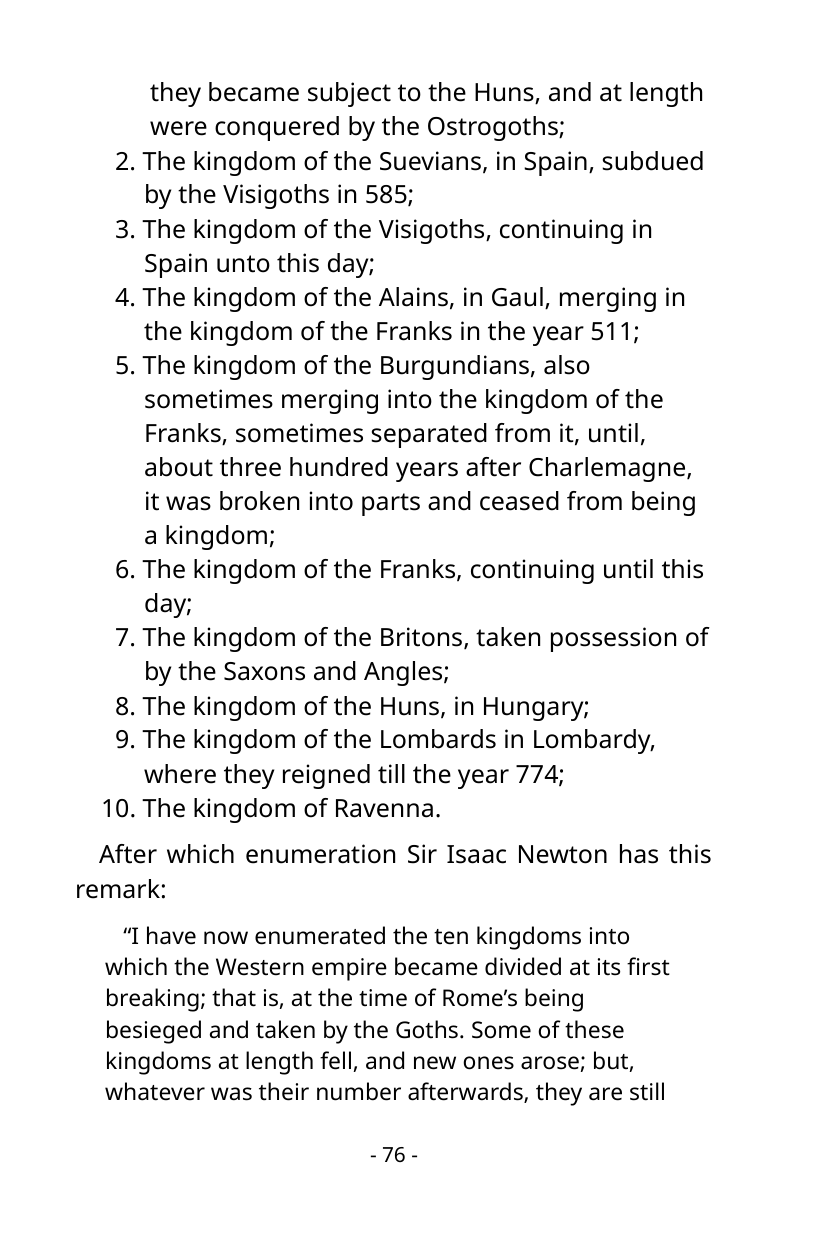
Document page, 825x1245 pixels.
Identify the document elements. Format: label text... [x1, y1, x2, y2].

list The kingdom of the Visigoths, continuing in Spain unto this day; [142, 211, 712, 279]
text After which enumeration Sir Isaac Newton has this remark: [75, 836, 712, 906]
list they became subject to the Huns, and at length were conquered by the Ostrogoths; [150, 75, 712, 143]
list The kingdom of the Alains, in Gaul, merging in the kingdom of the Franks in the year 511; [142, 279, 712, 347]
text “I have now enumerated the ten kingdoms into which the Western empire became divided at its first breaking; that is, at the time of Rome’s being besieged and taken by the Goths. Some of these kingdoms at length fell, and new ones arose; but, whatever was their number afterwards, they are still [105, 920, 682, 1107]
list The kingdom of the Burgundians, also sometimes merging into the kingdom of the Franks, sometimes separated from it, until, about three hundred years after Charlemagne, it was broken into parts and ceased from being a kingdom; [142, 347, 712, 552]
list The kingdom of the Suevians, in Spain, subdued by the Visigoths in 585; [142, 143, 712, 211]
list The kingdom of Ravenna. [142, 790, 712, 824]
list The kingdom of the Lombards in Lombardy, where they reigned till the year 774; [142, 722, 712, 790]
list The kingdom of the Huns, in Hungary; [142, 688, 712, 722]
list The kingdom of the Franks, continuing until this day; [142, 552, 712, 620]
list The kingdom of the Britons, taken possession of by the Saxons and Angles; [142, 620, 712, 688]
